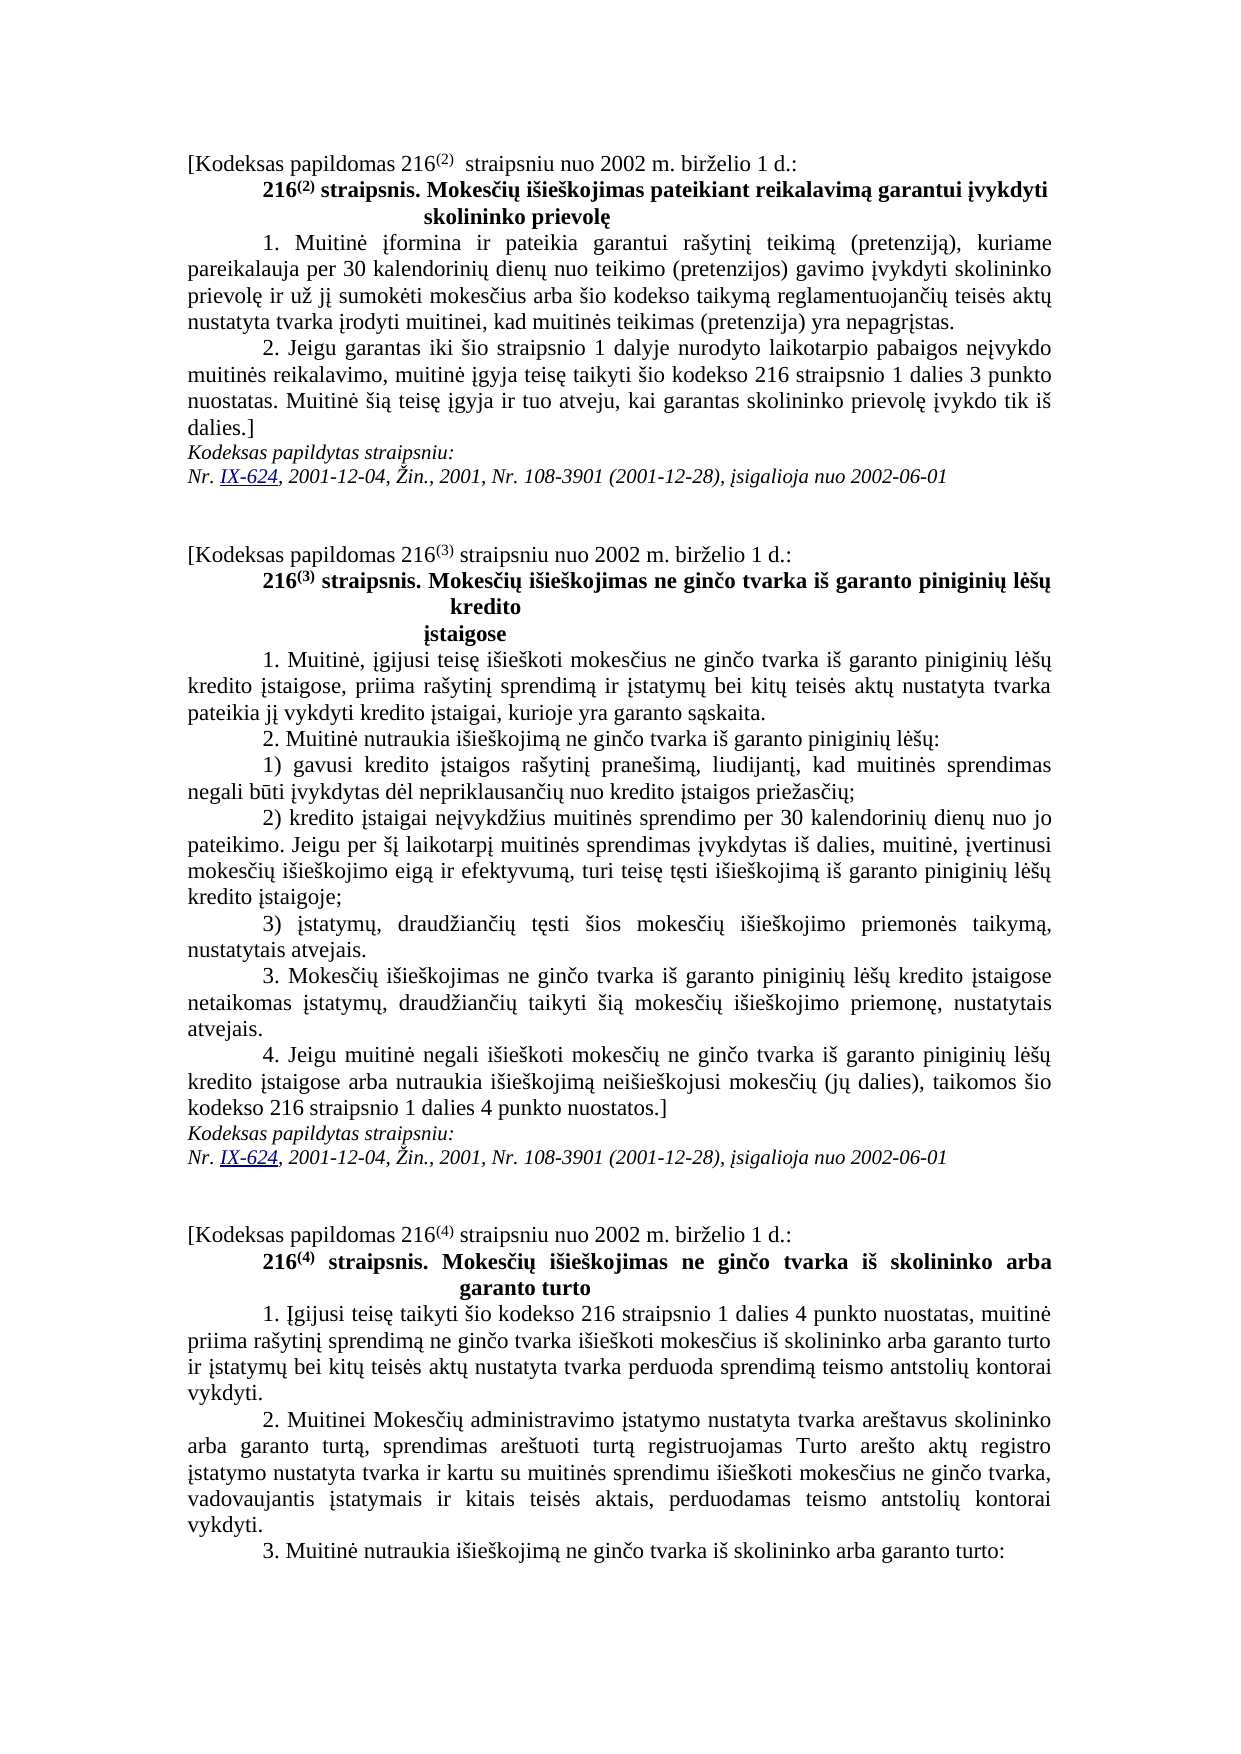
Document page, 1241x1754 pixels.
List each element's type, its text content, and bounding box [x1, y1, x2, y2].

text 2) kredito įstaigai neįvykdžius muitinės sprendimo per 30 kalendorinių dienų nuo jo pateikimo. Jeigu per šį laikotarpį muitinės sprendimas įvykdytas iš dalies, muitinė, įvertinusi mokesčių išieškojimo eigą ir efektyvumą, turi teisę tęsti išieškojimą iš garanto piniginių lėšų kredito įstaigoje; [187, 804, 1053, 910]
text 216(4) straipsnis. Mokesčių išieškojimas ne ginčo tvarka iš skolininko arba garanto turto [262, 1248, 1053, 1300]
text 216(2) straipsnis. Mokesčių išieškojimas pateikiant reikalavimą garantui įvykdyti [262, 176, 1053, 203]
text 1. Muitinė, įgijusi teisę išieškoti mokesčius ne ginčo tvarka iš garanto piniginių lėšų kredito įstaigose, priima rašytinį sprendimą ir įstatymų bei kitų teisės aktų nustatyta tvarka pateikia jį vykdyti kredito įstaigai, kurioje yra garanto sąskaita. [187, 646, 1053, 725]
text [Kodeksas papildomas 216(4) straipsniu nuo 2002 m. birželio 1 d.: [187, 1221, 1053, 1248]
text Nr. IX-624, 2001-12-04, Žin., 2001, Nr. 108-3901 (2001-12-28), įsigalioja nuo 2002-06-01 [187, 1144, 1053, 1169]
text 2. Muitinė nutraukia išieškojimą ne ginčo tvarka iš garanto piniginių lėšų: [187, 725, 1053, 752]
text 1. Muitinė įformina ir pateikia garantui rašytinį teikimą (pretenziją), kuriame pareikalauja per 30 kalendorinių dienų nuo teikimo (pretenzijos) gavimo įvykdyti skolininko prievolę ir už jį sumokėti mokesčius arba šio kodekso taikymą reglamentuojančių teisės aktų nustatyta tvarka įrodyti muitinei, kad muitinės teikimas (pretenzija) yra nepagrįstas. [187, 229, 1053, 334]
text Kodeksas papildytas straipsniu: [187, 440, 1053, 464]
text skolininko prievolę [424, 203, 1053, 229]
text 1) gavusi kredito įstaigos rašytinį pranešimą, liudijantį, kad muitinės sprendimas negali būti įvykdytas dėl nepriklausančių nuo kredito įstaigos priežasčių; [187, 752, 1053, 804]
text 1. Įgijusi teisę taikyti šio kodekso 216 straipsnio 1 dalies 4 punkto nuostatas, muitinė priima rašytinį sprendimą ne ginčo tvarka išieškoti mokesčius iš skolininko arba garanto turto ir įstatymų bei kitų teisės aktų nustatyta tvarka perduoda sprendimą teismo antstolių kontorai vykdyti. [187, 1300, 1053, 1406]
text įstaigose [424, 620, 1053, 646]
text Nr. IX-624, 2001-12-04, Žin., 2001, Nr. 108-3901 (2001-12-28), įsigalioja nuo 2002-06-01 [187, 464, 1053, 488]
text 3) įstatymų, draudžiančių tęsti šios mokesčių išieškojimo priemonės taikymą, nustatytais atvejais. [187, 910, 1053, 962]
text [Kodeksas papildomas 216(2) straipsniu nuo 2002 m. birželio 1 d.: [187, 150, 1053, 176]
text Kodeksas papildytas straipsniu: [187, 1121, 1053, 1144]
text [Kodeksas papildomas 216(3) straipsniu nuo 2002 m. birželio 1 d.: [187, 541, 1053, 567]
text 3. Muitinė nutraukia išieškojimą ne ginčo tvarka iš skolininko arba garanto turto: [187, 1538, 1053, 1564]
text 2. Jeigu garantas iki šio straipsnio 1 dalyje nurodyto laikotarpio pabaigos neįvykdo muitinės reikalavimo, muitinė įgyja teisę taikyti šio kodekso 216 straipsnio 1 dalies 3 punkto nuostatas. Muitinė šią teisę įgyja ir tuo atveju, kai garantas skolininko prievolę įvykdo tik iš dalies.] [187, 334, 1053, 440]
text 4. Jeigu muitinė negali išieškoti mokesčių ne ginčo tvarka iš garanto piniginių lėšų kredito įstaigose arba nutraukia išieškojimą neišieškojusi mokesčių (jų dalies), taikomos šio kodekso 216 straipsnio 1 dalies 4 punkto nuostatos.] [187, 1041, 1053, 1121]
text 2. Muitinei Mokesčių administravimo įstatymo nustatyta tvarka areštavus skolininko arba garanto turtą, sprendimas areštuoti turtą registruojamas Turto arešto aktų registro įstatymo nustatyta tvarka ir kartu su muitinės sprendimu išieškoti mokesčius ne ginčo tvarka, vadovaujantis įstatymais ir kitais teisės aktais, perduodamas teismo antstolių kontorai vykdyti. [187, 1406, 1053, 1538]
text 216(3) straipsnis. Mokesčių išieškojimas ne ginčo tvarka iš garanto piniginių lėšų kredito [262, 567, 1053, 620]
text 3. Mokesčių išieškojimas ne ginčo tvarka iš garanto piniginių lėšų kredito įstaigose netaikomas įstatymų, draudžiančių taikyti šią mokesčių išieškojimo priemonę, nustatytais atvejais. [187, 962, 1053, 1041]
